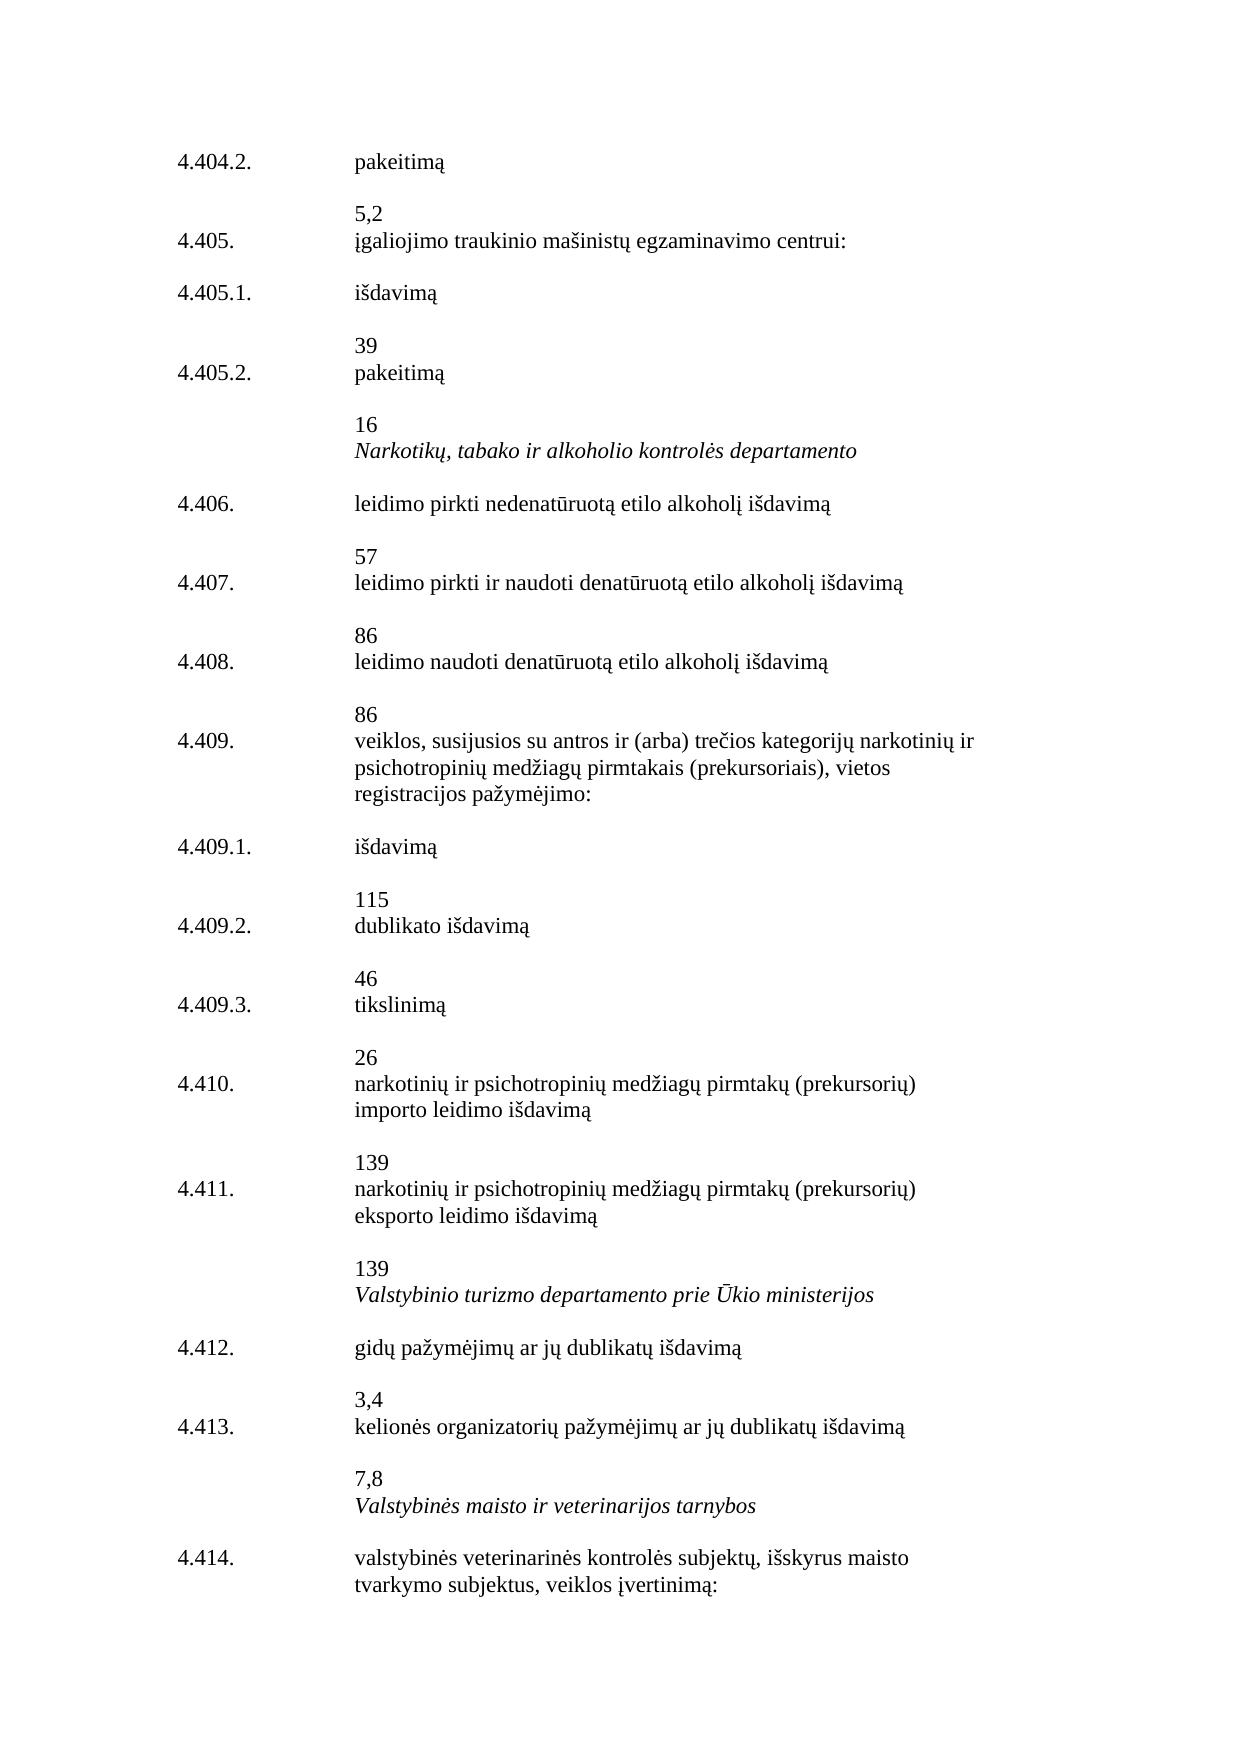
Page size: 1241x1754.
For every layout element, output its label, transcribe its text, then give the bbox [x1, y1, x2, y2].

text 4.406. leidimo pirkti nedenatūruotą etilo alkoholį išdavimą 57 [177, 490, 975, 569]
text 4.407. leidimo pirkti ir naudoti denatūruotą etilo alkoholį išdavimą 86 [177, 569, 975, 648]
text eksporto leidimo išdavimą 139 [354, 1202, 975, 1281]
text importo leidimo išdavimą 139 [354, 1096, 975, 1176]
text 4.409.2. dublikato išdavimą 46 [177, 912, 975, 991]
text 4.405.1. išdavimą 39 [177, 279, 975, 358]
text 4.405.2. pakeitimą 16 [177, 358, 975, 438]
text 4.411. narkotinių ir psichotropinių medžiagų pirmtakų (prekursorių) [177, 1176, 975, 1202]
text 4.405. įgaliojimo traukinio mašinistų egzaminavimo centrui: [177, 227, 975, 279]
text 4.404.2. pakeitimą 5,2 [177, 148, 975, 227]
text Valstybinės maisto ir veterinarijos tarnybos [354, 1492, 975, 1544]
text Valstybinio turizmo departamento prie Ūkio ministerijos [354, 1281, 975, 1334]
text 4.412. gidų pažymėjimų ar jų dublikatų išdavimą 3,4 [177, 1334, 975, 1413]
text Narkotikų, tabako ir alkoholio kontrolės departamento [354, 438, 975, 490]
text 4.410. narkotinių ir psichotropinių medžiagų pirmtakų (prekursorių) [177, 1070, 975, 1096]
text registracijos pažymėjimo: [354, 780, 975, 833]
text 4.408. leidimo naudoti denatūruotą etilo alkoholį išdavimą 86 [177, 648, 975, 727]
text 4.409.1. išdavimą 115 [177, 833, 975, 912]
text psichotropinių medžiagų pirmtakais (prekursoriais), vietos [354, 754, 975, 780]
text tvarkymo subjektus, veiklos įvertinimą: [354, 1571, 975, 1597]
text 4.413. kelionės organizatorių pažymėjimų ar jų dublikatų išdavimą 7,8 [177, 1413, 975, 1492]
text 4.409. veiklos, susijusios su antros ir (arba) trečios kategorijų narkotinių ir [177, 727, 975, 754]
text 4.409.3. tikslinimą 26 [177, 991, 975, 1070]
text 4.414. valstybinės veterinarinės kontrolės subjektų, išskyrus maisto [177, 1544, 975, 1571]
